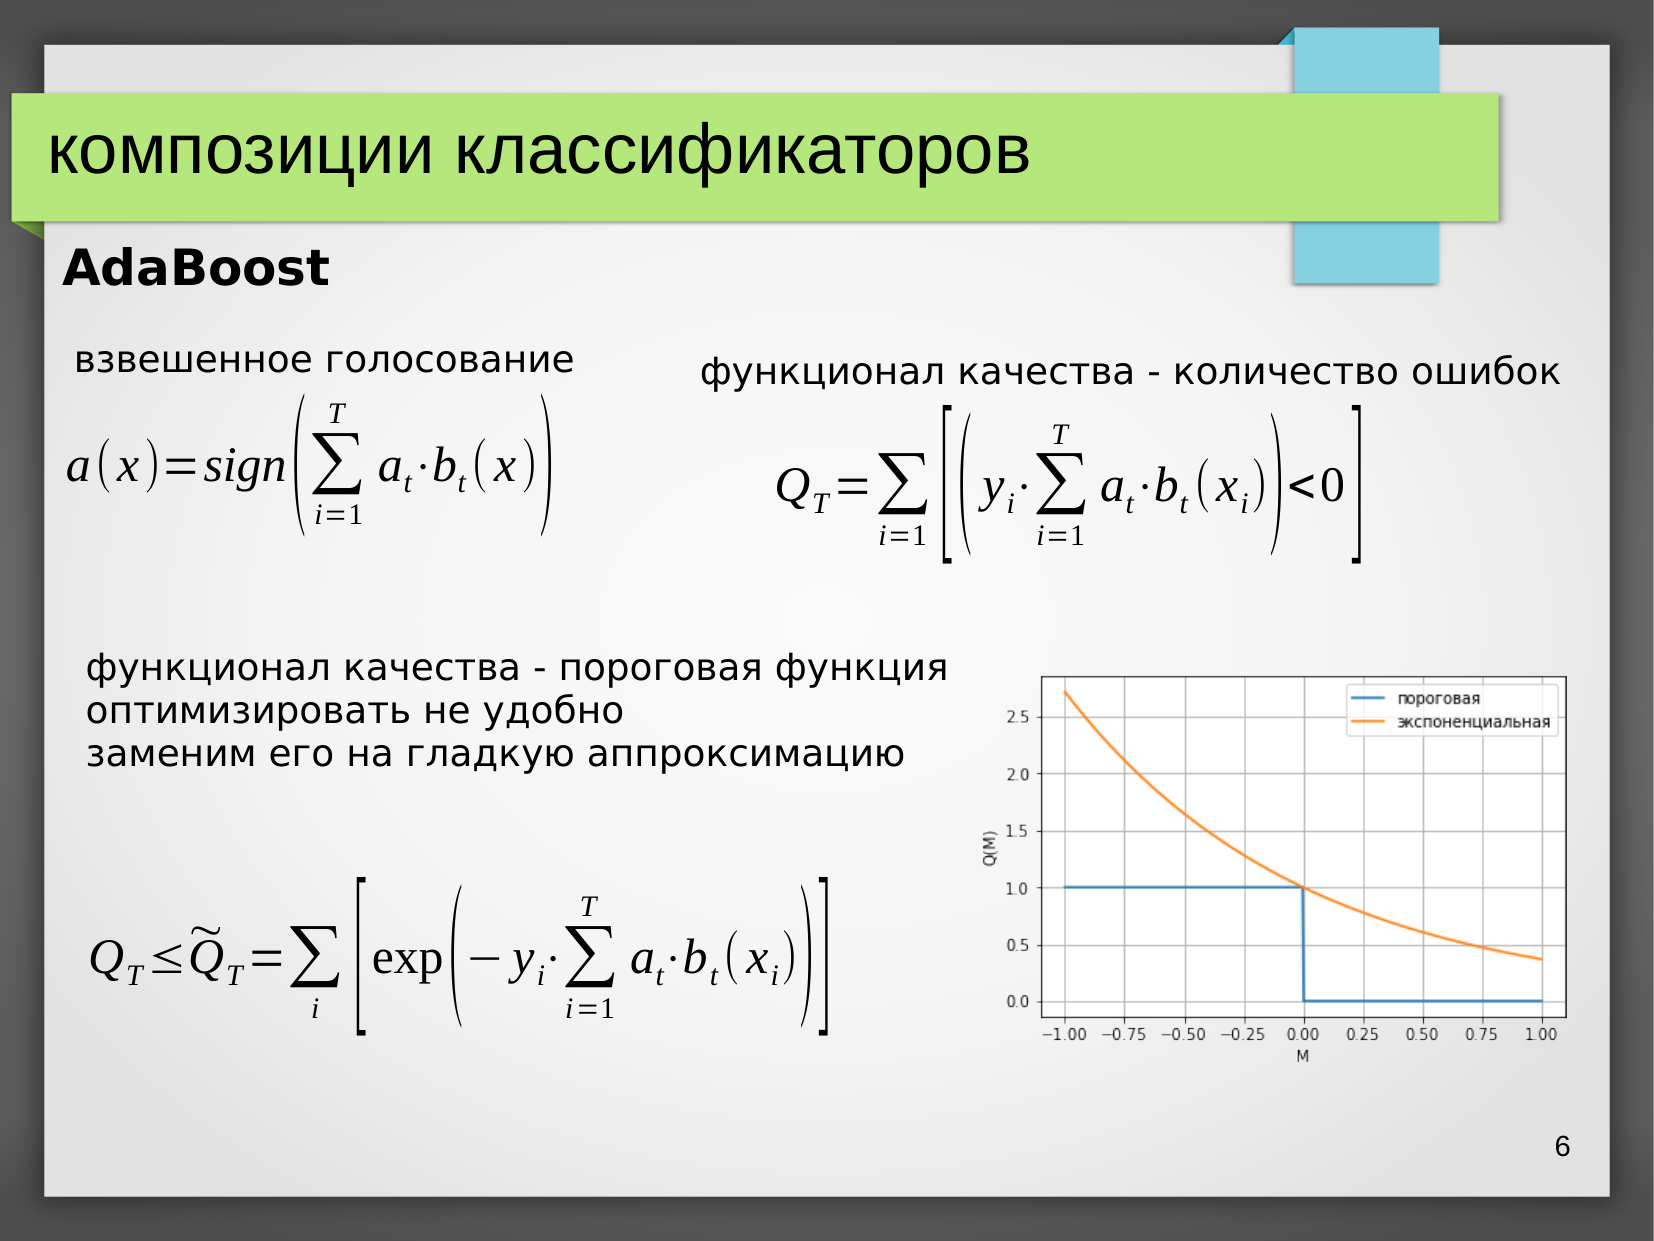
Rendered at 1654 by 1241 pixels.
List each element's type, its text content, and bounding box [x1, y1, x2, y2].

text_box AdaBoost [47, 231, 438, 305]
title композиции классификаторов [47, 109, 1501, 189]
chart [59, 413, 562, 539]
chart [768, 414, 1371, 567]
text_box взвешенное голосование [59, 330, 686, 413]
text_box функционал качества - пороговая функция оптимизировать не удобно заменим его на гладкую аппроксимацию [70, 637, 1004, 784]
picture [0, 0, 1654, 1241]
text_box функционал качества - количество ошибок [685, 342, 1583, 414]
chart [82, 874, 839, 1040]
